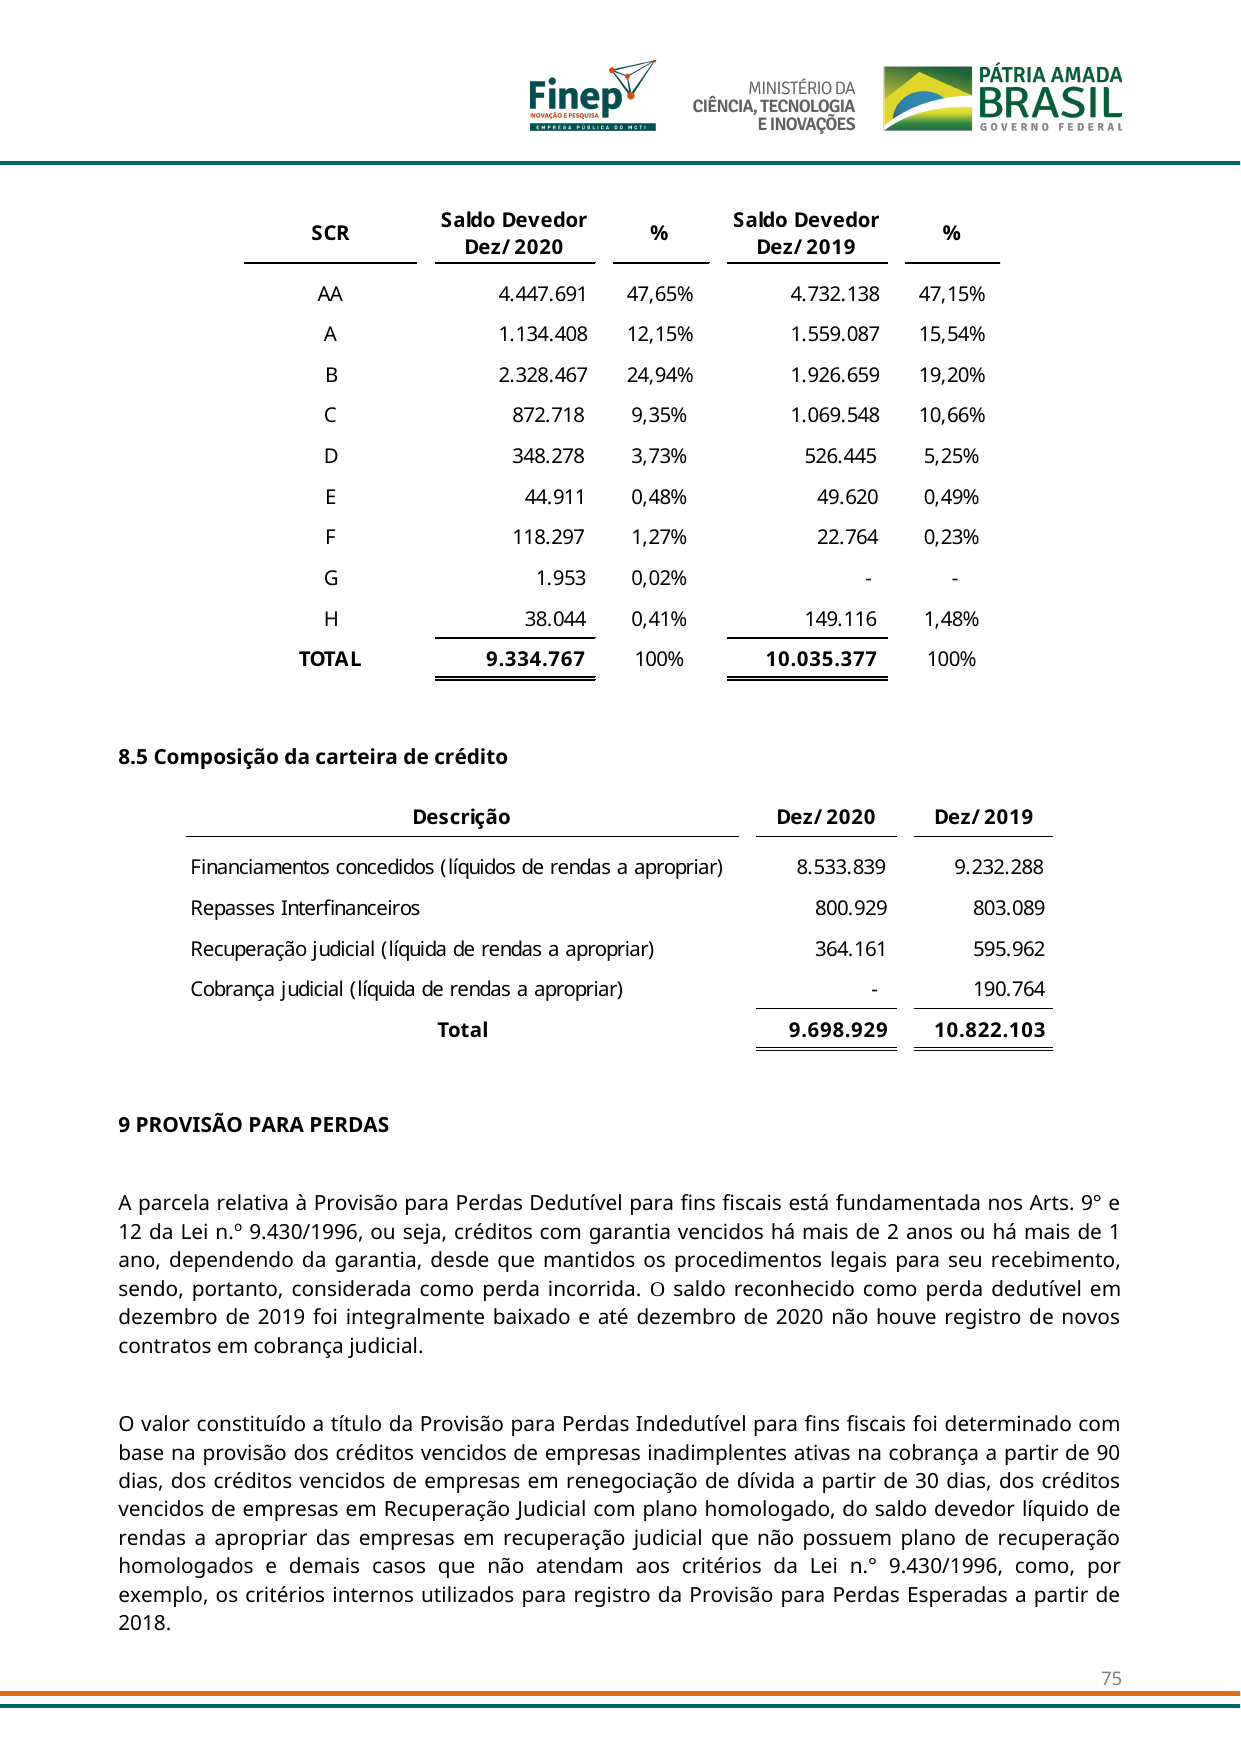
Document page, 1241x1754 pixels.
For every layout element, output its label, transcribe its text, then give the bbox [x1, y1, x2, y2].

text A parcela relativa à Provisão para Perdas Dedutível para fins fiscais está fundamentada nos Arts. 9° e 12 da Lei n.o 9.430/1996, ou seja, créditos com garantia vencidos há mais de 2 anos ou há mais de 1 ano, dependendo da garantia, desde que mantidos os procedimentos legais para seu recebimento, sendo, portanto, considerada como perda incorrida. O saldo reconhecido como perda dedutível em dezembro de 2019 foi integralmente baixado e até dezembro de 2020 não houve registro de novos contratos em cobrança judicial. [118, 1188, 1122, 1359]
subtitle 9 PROVISÃO PARA PERDAS [118, 1110, 1122, 1138]
subtitle 8.5 Composição da carteira de crédito [118, 742, 1122, 770]
text O valor constituído a título da Provisão para Perdas Indedutível para fins fiscais foi determinado com base na provisão dos créditos vencidos de empresas inadimplentes ativas na cobrança a partir de 90 dias, dos créditos vencidos de empresas em renegociação de dívida a partir de 30 dias, dos créditos vencidos de empresas em Recuperação Judicial com plano homologado, do saldo devedor líquido de rendas a apropriar das empresas em recuperação judicial que não possuem plano de recuperação homologados e demais casos que não atendam aos critérios da Lei n.° 9.430/1996, como, por exemplo, os critérios internos utilizados para registro da Provisão para Perdas Esperadas a partir de 2018. [118, 1409, 1122, 1637]
picture [530, 60, 1123, 134]
